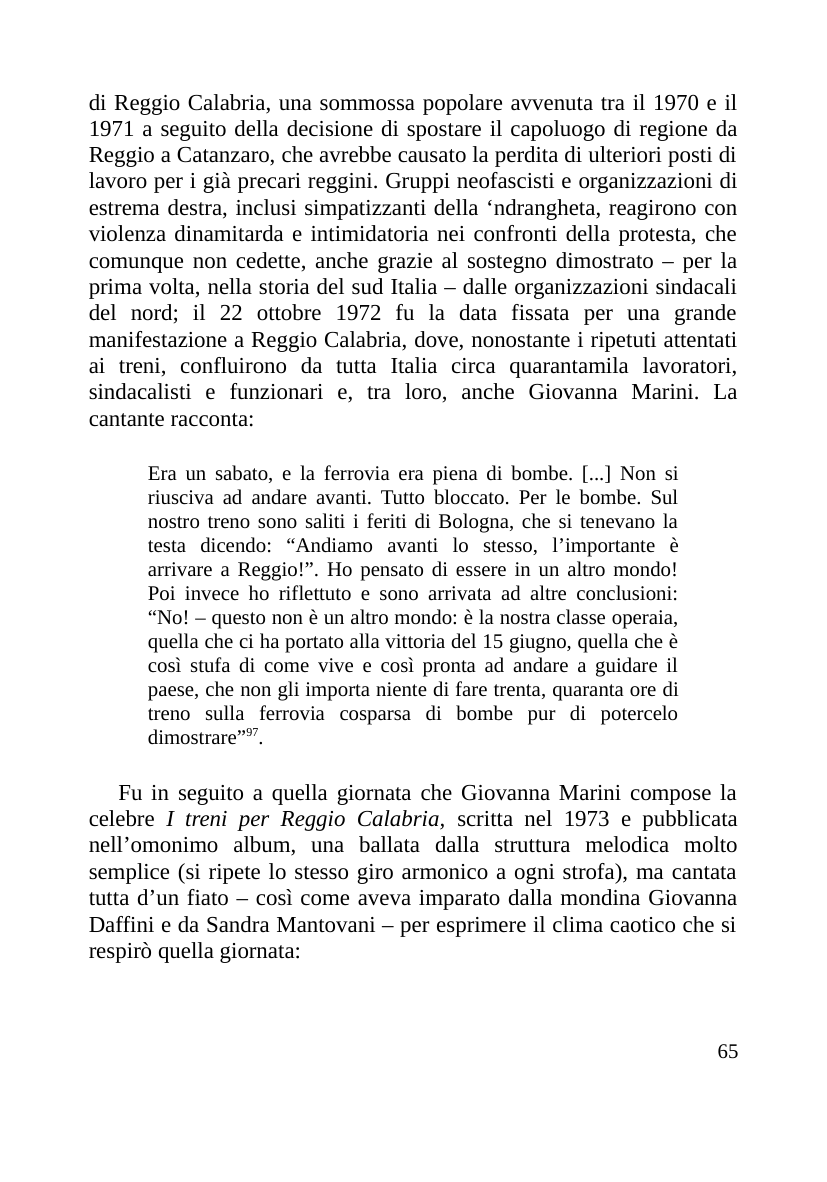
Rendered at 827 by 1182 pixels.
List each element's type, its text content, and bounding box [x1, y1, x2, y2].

text di Reggio Calabria, una sommossa popolare avvenuta tra il 1970 e il 1971 a seguito della decisione di spostare il capoluogo di regione da Reggio a Catanzaro, che avrebbe causato la perdita di ulteriori posti di lavoro per i già precari reggini. Gruppi neofascisti e organizzazioni di estrema destra, inclusi simpatizzanti della ‘ndrangheta, reagirono con violenza dinamitarda e intimidatoria nei confronti della protesta, che comunque non cedette, anche grazie al sostegno dimostrato – per la prima volta, nella storia del sud Italia – dalle organizzazioni sindacali del nord; il 22 ottobre 1972 fu la data fissata per una grande manifestazione a Reggio Calabria, dove, nonostante i ripetuti attentati ai treni, confluirono da tutta Italia circa quarantamila lavoratori, sindacalisti e funzionari e, tra loro, anche Giovanna Marini. La cantante racconta: [88, 88, 738, 431]
text Fu in seguito a quella giornata che Giovanna Marini compose la celebre I treni per Reggio Calabria, scritta nel 1973 e pubblicata nell’omonimo album, una ballata dalla struttura melodica molto semplice (si ripete lo stesso giro armonico a ogni strofa), ma cantata tutta d’un fiato – così come aveva imparato dalla mondina Giovanna Daffini e da Sandra Mantovani – per esprimere il clima caotico che si respirò quella giornata: [88, 779, 738, 963]
text Era un sabato, e la ferrovia era piena di bombe. [...] Non si riusciva ad andare avanti. Tutto bloccato. Per le bombe. Sul nostro treno sono saliti i feriti di Bologna, che si tenevano la testa dicendo: “Andiamo avanti lo stesso, l’importante è arrivare a Reggio!”. Ho pensato di essere in un altro mondo! Poi invece ho riflettuto e sono arrivata ad altre conclusioni: “No! – questo non è un altro mondo: è la nostra classe operaia, quella che ci ha portato alla vittoria del 15 giugno, quella che è così stufa di come vive e così pronta ad andare a guidare il paese, che non gli importa niente di fare trenta, quaranta ore di treno sulla ferrovia cosparsa di bombe pur di potercelo dimostrare”. [148, 461, 679, 749]
